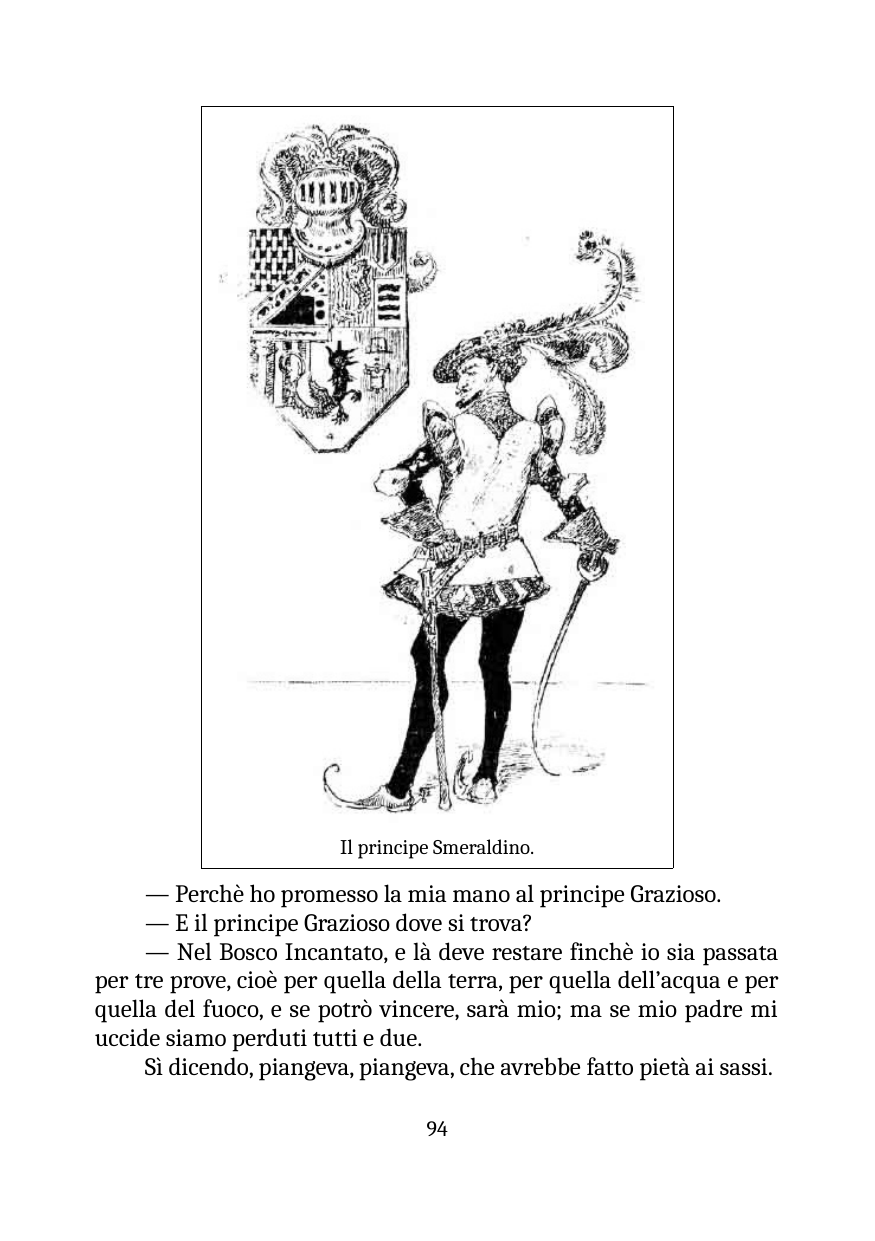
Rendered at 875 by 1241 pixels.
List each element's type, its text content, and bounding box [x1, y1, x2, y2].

text — Nel Bosco Incantato, e là deve restare finchè io sia passata per tre prove, cioè per quella della terra, per quella dell’acqua e per quella del fuoco, e se potrò vincere, sarà mio; ma se mio padre mi uccide siamo perduti tutti e due. [94, 938, 779, 1053]
text Il principe Smeraldino. [210, 836, 664, 859]
text — E il principe Grazioso dove si trova? [94, 909, 779, 938]
text — Perchè ho promesso la mia mano al principe Grazioso. [94, 94, 779, 909]
text Sì dicendo, piangeva, piangeva, che avrebbe fatto pietà ai sassi. [94, 1053, 779, 1081]
picture [209, 115, 665, 836]
